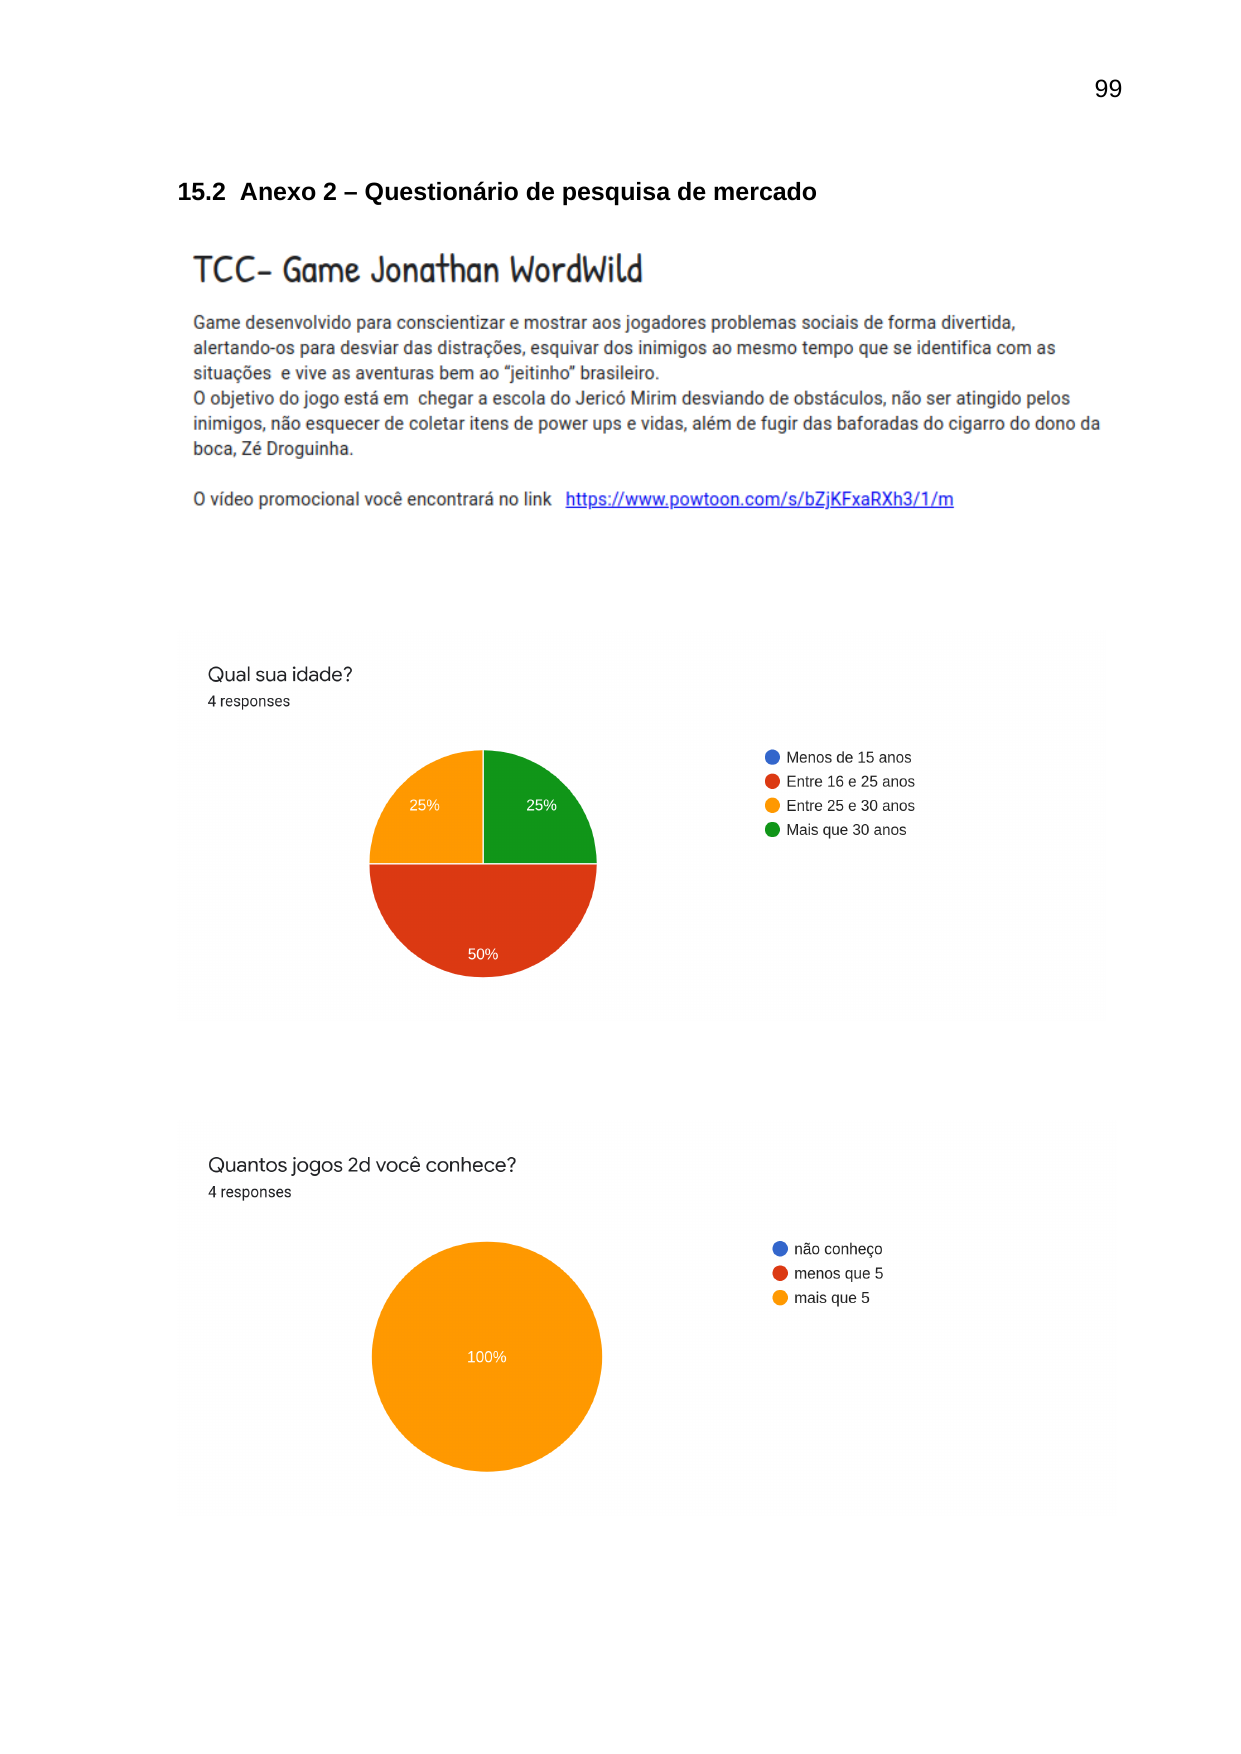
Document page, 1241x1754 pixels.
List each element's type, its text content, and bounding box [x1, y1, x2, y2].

picture [177, 1120, 1118, 1516]
picture [177, 630, 1106, 1021]
picture [177, 242, 1123, 527]
subtitle 15.2 Anexo 2 – Questionário de pesquisa de mercado [177, 177, 1122, 206]
